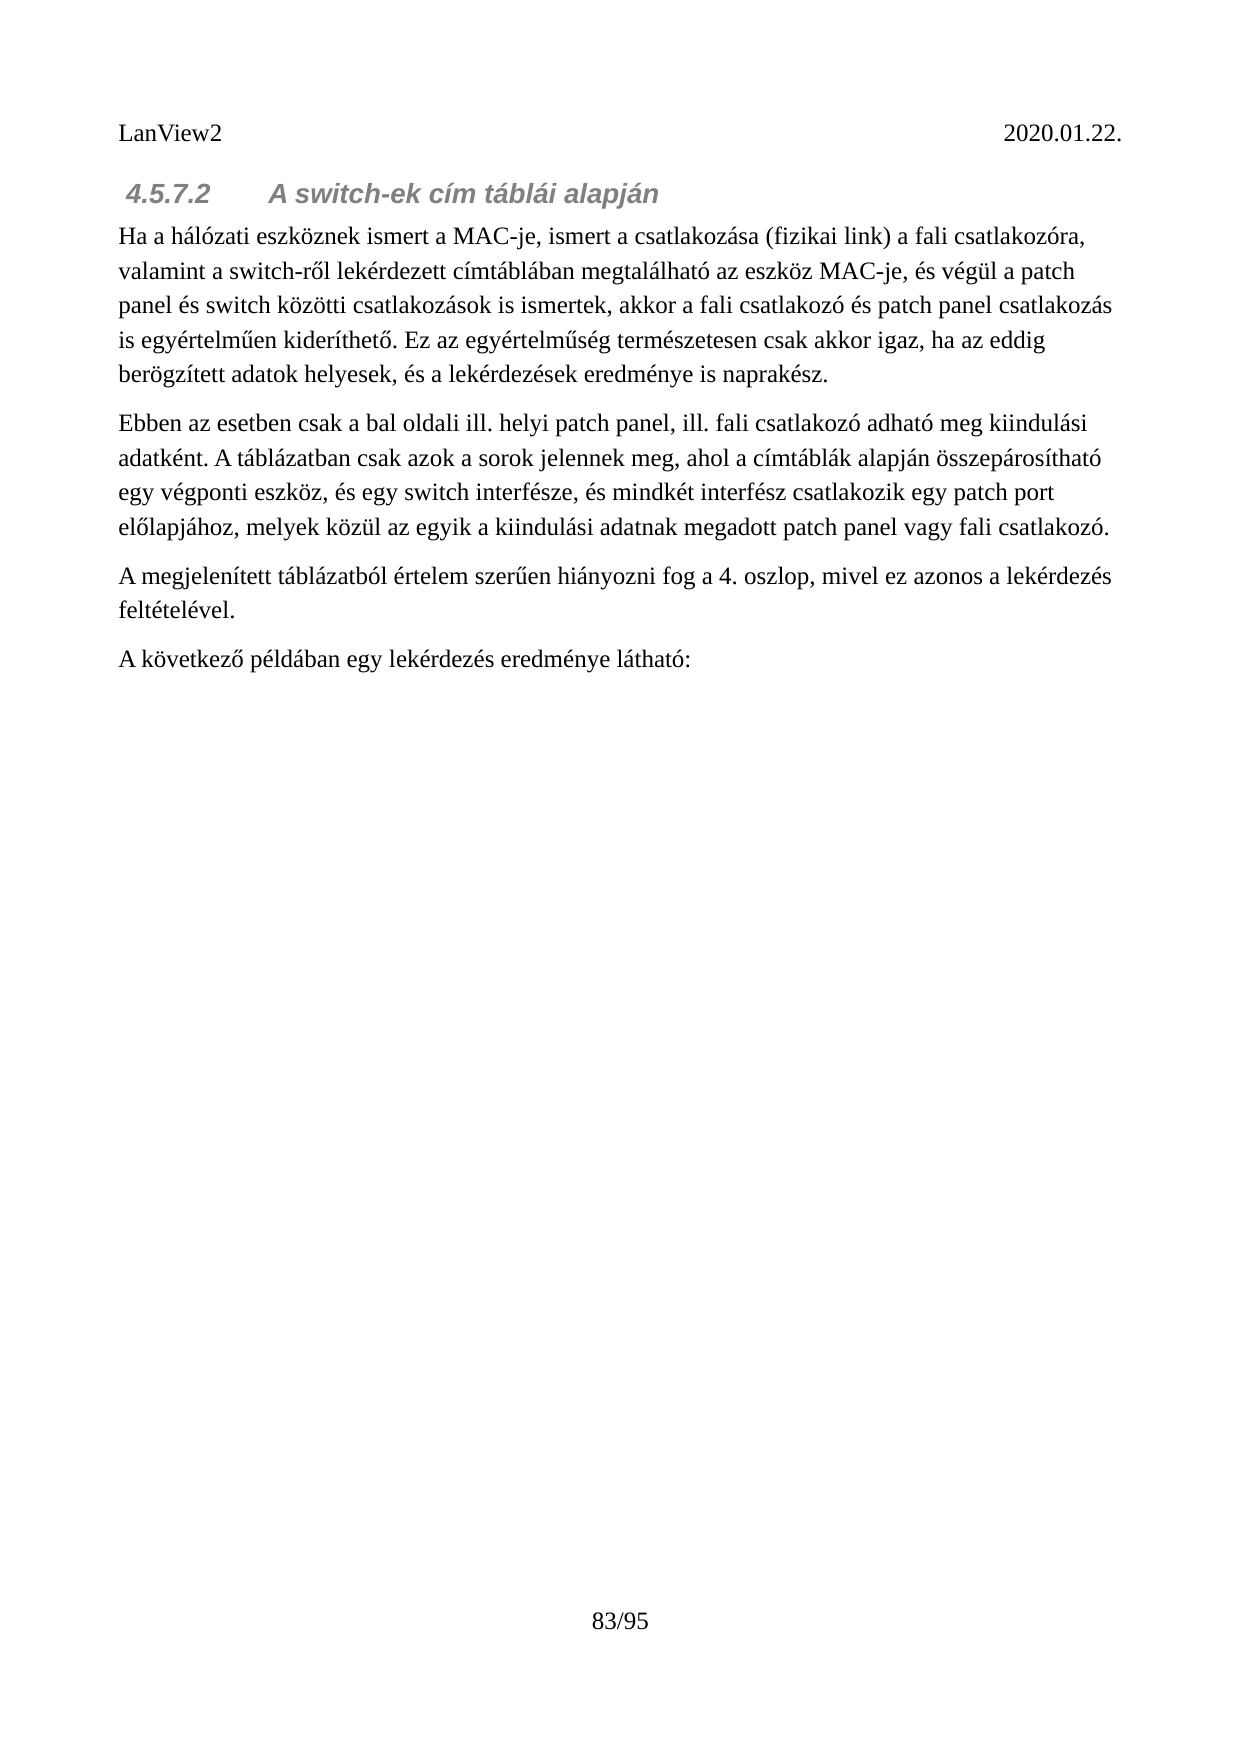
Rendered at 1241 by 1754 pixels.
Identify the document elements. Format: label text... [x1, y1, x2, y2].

text A megjelenített táblázatból értelem szerűen hiányozni fog a 4. oszlop, mivel ez azonos a lekérdezés feltételével. [118, 561, 1122, 624]
text Ha a hálózati eszköznek ismert a MAC-je, ismert a csatlakozása (fizikai link) a fali csatlakozóra, valamint a switch-ről lekérdezett címtáblában megtalálható az eszköz MAC-je, és végül a patch panel és switch közötti csatlakozások is ismertek, akkor a fali csatlakozó és patch panel csatlakozás is egyértelműen kideríthető. Ez az egyértelműség természetesen csak akkor igaz, ha az eddig berögzített adatok helyesek, és a lekérdezések eredménye is naprakész. [118, 221, 1122, 388]
subtitle A switch-ek cím táblái alapján [118, 177, 1122, 209]
text Ebben az esetben csak a bal oldali ill. helyi patch panel, ill. fali csatlakozó adható meg kiindulási adatként. A táblázatban csak azok a sorok jelennek meg, ahol a címtáblák alapján összepárosítható egy végponti eszköz, és egy switch interfésze, és mindkét interfész csatlakozik egy patch port előlapjához, melyek közül az egyik a kiindulási adatnak megadott patch panel vagy fali csatlakozó. [118, 408, 1122, 541]
text A következő példában egy lekérdezés eredménye látható: [118, 644, 1122, 673]
